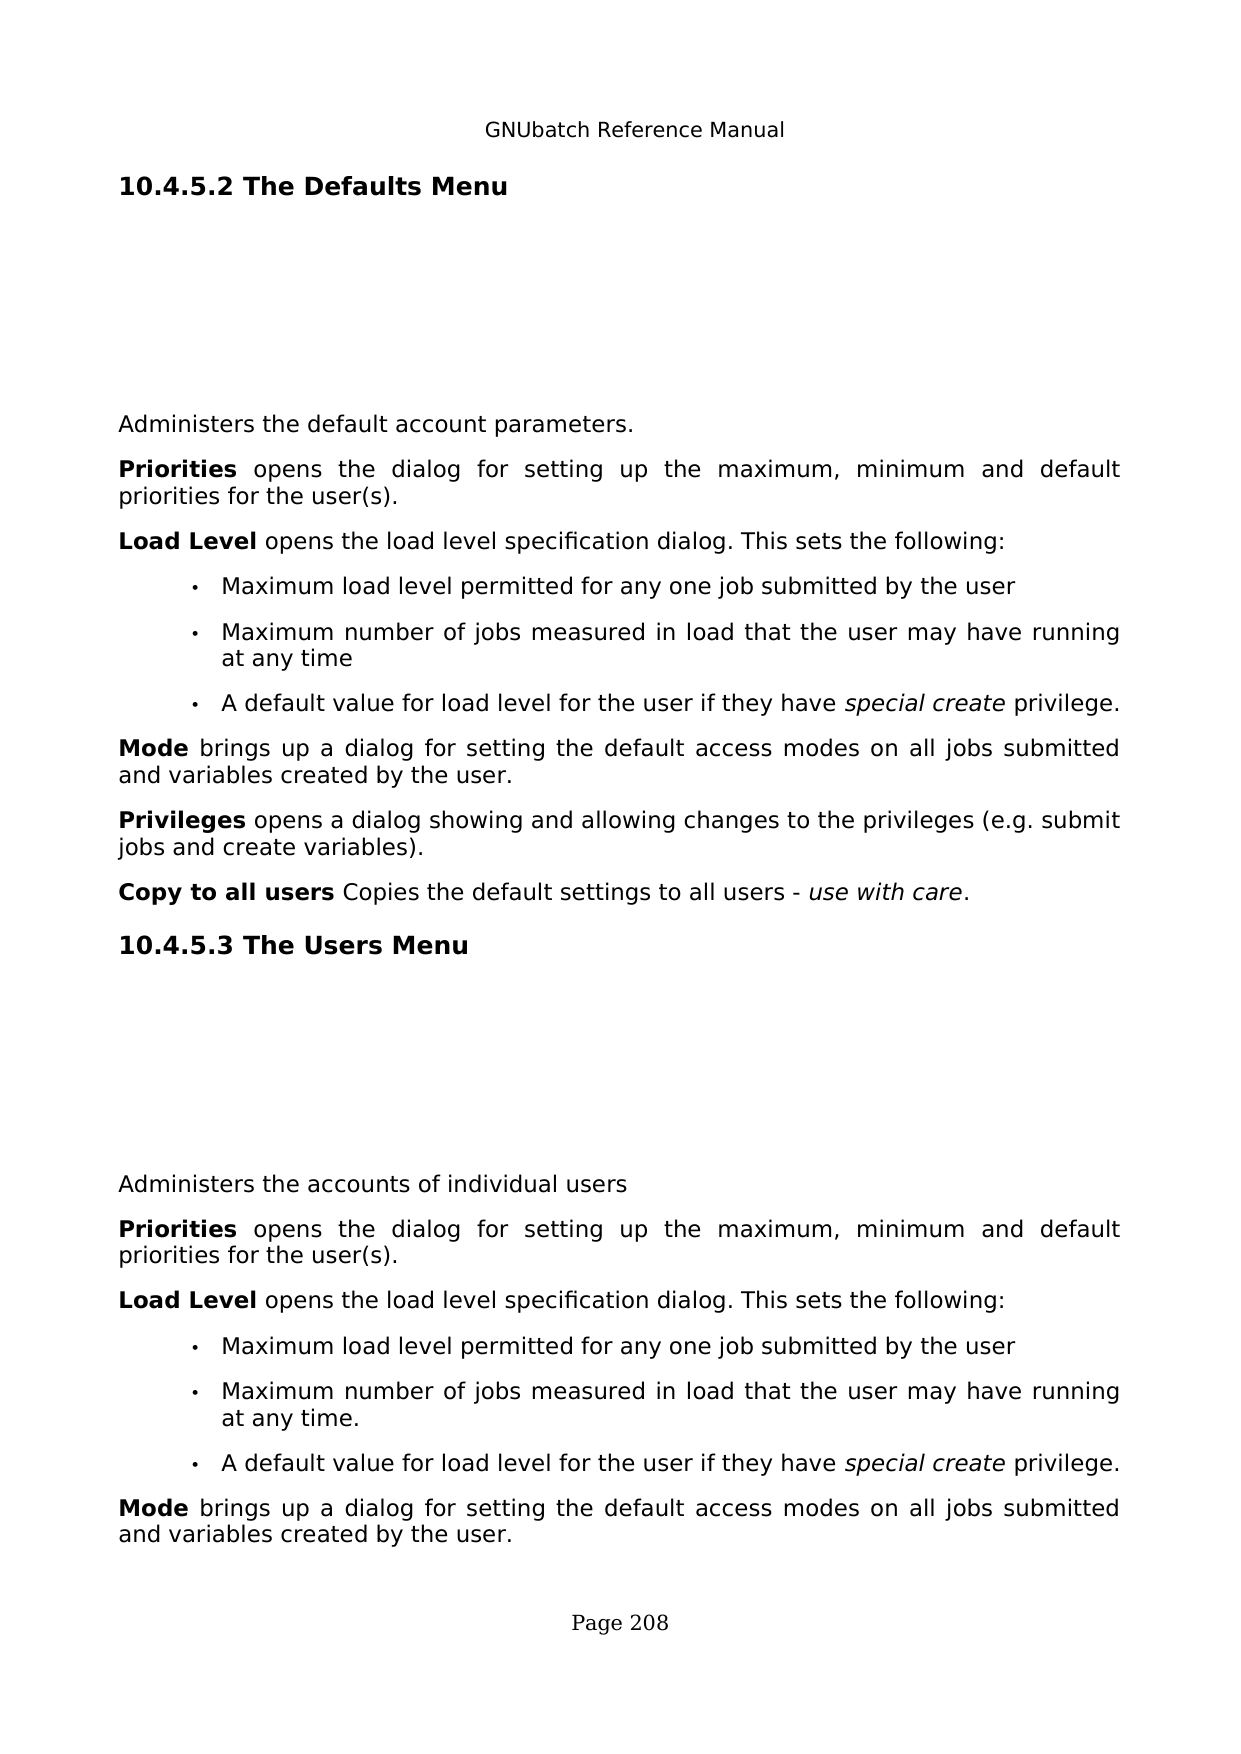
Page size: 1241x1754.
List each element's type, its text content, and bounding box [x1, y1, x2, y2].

text Priorities opens the dialog for setting up the maximum, minimum and default priorities for the user(s). [118, 457, 1122, 510]
text Priorities opens the dialog for setting up the maximum, minimum and default priorities for the user(s). [118, 1216, 1122, 1269]
text Load Level opens the load level specification dialog. This sets the following: [118, 1288, 1122, 1314]
text Mode brings up a dialog for setting the default access modes on all jobs submitted and variables created by the user. [118, 1495, 1122, 1548]
list Maximum load level permitted for any one job submitted by the user [192, 1333, 1122, 1359]
list Maximum number of jobs measured in load that the user may have running at any time [192, 619, 1122, 672]
list A default value for load level for the user if they have special create privilege. [192, 1450, 1122, 1477]
text Copy to all users Copies the default settings to all users - use with care. [118, 879, 1122, 906]
text Load Level opens the load level specification dialog. This sets the following: [118, 528, 1122, 555]
list A default value for load level for the user if they have special create privilege. [192, 691, 1122, 717]
subtitle The Users Menu [118, 931, 1122, 960]
text Administers the accounts of individual users [118, 1171, 1122, 1197]
list Maximum load level permitted for any one job submitted by the user [192, 573, 1122, 600]
text Administers the default account parameters. [118, 411, 1122, 438]
list Maximum number of jobs measured in load that the user may have running at any time. [192, 1378, 1122, 1431]
text Privileges opens a dialog showing and allowing changes to the privileges (e.g. submit jobs and create variables). [118, 807, 1122, 861]
text Mode brings up a dialog for setting the default access modes on all jobs submitted and variables created by the user. [118, 736, 1122, 789]
subtitle The Defaults Menu [118, 172, 1122, 201]
